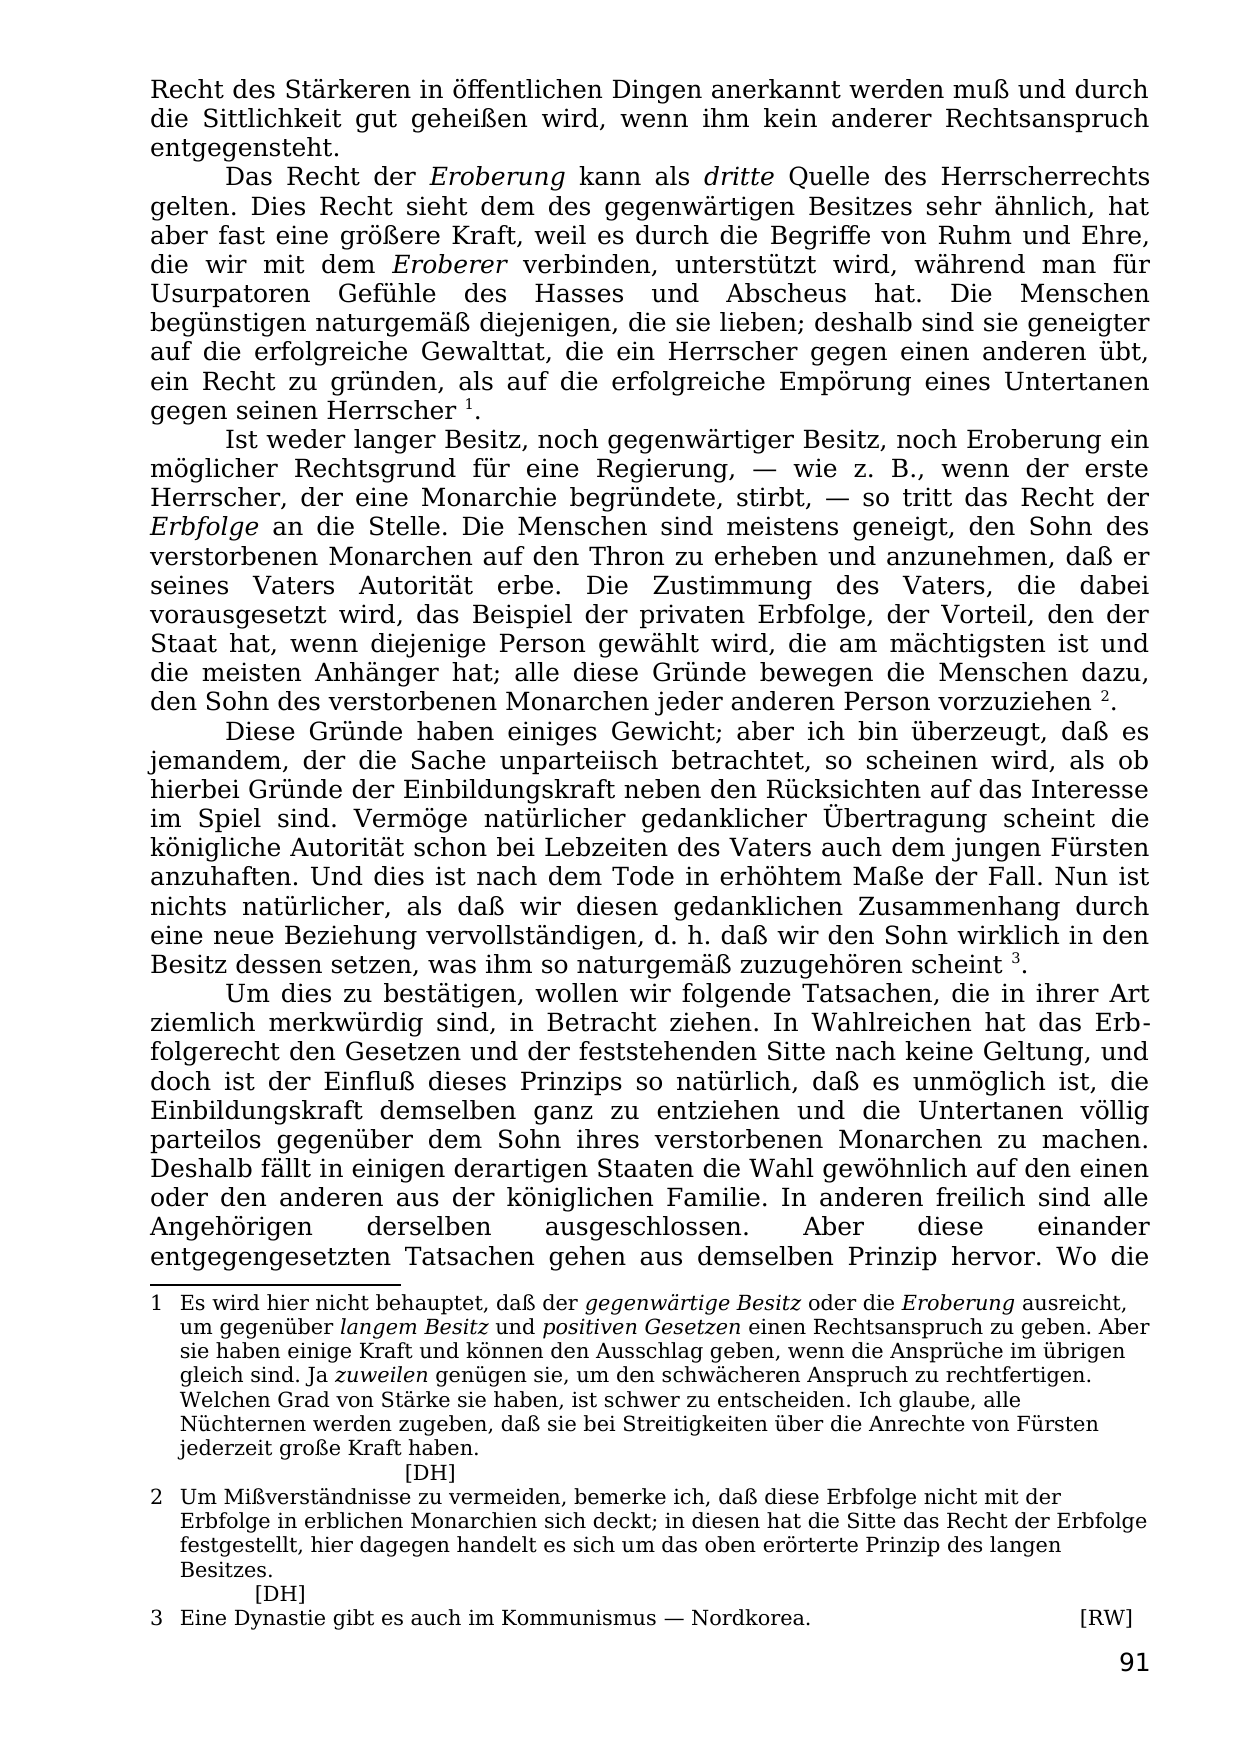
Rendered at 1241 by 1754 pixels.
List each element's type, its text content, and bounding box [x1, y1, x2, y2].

text Eine Dynastie gibt es auch im Kommunismus — Nordkorea. [RW] [150, 1606, 1151, 1631]
text Recht des Stärkeren in öffentlichen Dingen anerkannt werden muß und durch die Sittlichkeit gut geheißen wird, wenn ihm kein anderer Rechtsanspruch entgegensteht. [150, 75, 1151, 162]
text Das Recht der Eroberung kann als dritte Quelle des Herrscherrechts gelten. Dies Recht sieht dem des gegenwärtigen Besitzes sehr ähnlich, hat aber fast eine größere Kraft, weil es durch die Begriffe von Ruhm und Ehre, die wir mit dem Eroberer verbinden, unterstützt wird, während man für Usurpatoren Gefühle des Hasses und Abscheus hat. Die Menschen begünstigen naturgemäß diejenigen, die sie lieben; deshalb sind sie geneigter auf die erfolgreiche Gewalttat, die ein Herrscher gegen einen anderen übt, ein Recht zu gründen, als auf die erfolgreiche Empörung eines Untertanen gegen seinen Herrscher . [150, 162, 1151, 425]
text Es wird hier nicht behauptet, daß der gegenwärtige Besitz oder die Eroberung ausreicht, um gegenüber langem Besitz und positiven Gesetzen einen Rechtsanspruch zu geben. Aber sie haben einige Kraft und können den Ausschlag geben, wenn die Ansprüche im übrigen gleich sind. Ja zuweilen genügen sie, um den schwächeren Anspruch zu rechtfertigen. Welchen Grad von Stärke sie haben, ist schwer zu entscheiden. Ich glaube, alle Nüchternen werden zugeben, daß sie bei Streitigkeiten über die Anrechte von Fürsten jederzeit große Kraft haben. [DH] [150, 1291, 1151, 1485]
text Diese Gründe haben einiges Gewicht; aber ich bin überzeugt, daß es jemandem, der die Sache unparteiisch betrachtet, so scheinen wird, als ob hierbei Gründe der Einbildungskraft neben den Rücksichten auf das Interesse im Spiel sind. Vermöge natürlicher gedanklicher Übertragung scheint die königliche Autorität schon bei Lebzeiten des Vaters auch dem jungen Fürsten anzuhaften. Und dies ist nach dem Tode in erhöhtem Maße der Fall. Nun ist nichts natürlicher, als daß wir diesen gedanklichen Zusammenhang durch eine neue Beziehung vervollständigen, d. h. daß wir den Sohn wirklich in den Besitz dessen setzen, was ihm so naturgemäß zuzugehören scheint . [150, 717, 1151, 979]
text Ist weder langer Besitz, noch gegenwärtiger Besitz, noch Eroberung ein möglicher Rechtsgrund für eine Regierung, — wie z. B., wenn der erste Herrscher, der eine Monarchie begründete, stirbt, — so tritt das Recht der Erbfolge an die Stelle. Die Menschen sind meistens geneigt, den Sohn des verstorbenen Monarchen auf den Thron zu erheben und anzunehmen, daß er seines Vaters Autorität erbe. Die Zustimmung des Vaters, die dabei vorausgesetzt wird, das Beispiel der privaten Erbfolge, der Vorteil, den der Staat hat, wenn diejenige Person gewählt wird, die am mächtigsten ist und die meisten Anhänger hat; alle diese Gründe bewegen die Menschen dazu, den Sohn des verstorbenen Monarchen jeder anderen Person vorzuziehen . [150, 425, 1151, 717]
text Um dies zu bestätigen, wollen wir folgende Tatsachen, die in ihrer Art ziemlich merkwürdig sind, in Betracht ziehen. In Wahlreichen hat das Erb­folgerecht den Gesetzen und der feststehenden Sitte nach keine Geltung, und doch ist der Einfluß dieses Prinzips so natürlich, daß es unmöglich ist, die Einbildungskraft demselben ganz zu entziehen und die Untertanen völlig parteilos gegenüber dem Sohn ihres verstorbenen Monarchen zu machen. Deshalb fällt in einigen derartigen Staaten die Wahl gewöhnlich auf den einen oder den anderen aus der königlichen Familie. In anderen freilich sind alle Angehörigen derselben ausgeschlossen. Aber diese einander entgegengesetzten Tatsachen gehen aus demselben Prinzip hervor. Wo die [150, 979, 1151, 1271]
text Um Mißverständnisse zu vermeiden, bemerke ich, daß diese Erbfolge nicht mit der Erbfolge in erblichen Monarchien sich deckt; in diesen hat die Sitte das Recht der Erbfolge festgestellt, hier dagegen handelt es sich um das oben erörterte Prinzip des langen Besitzes. [DH] [150, 1485, 1151, 1606]
